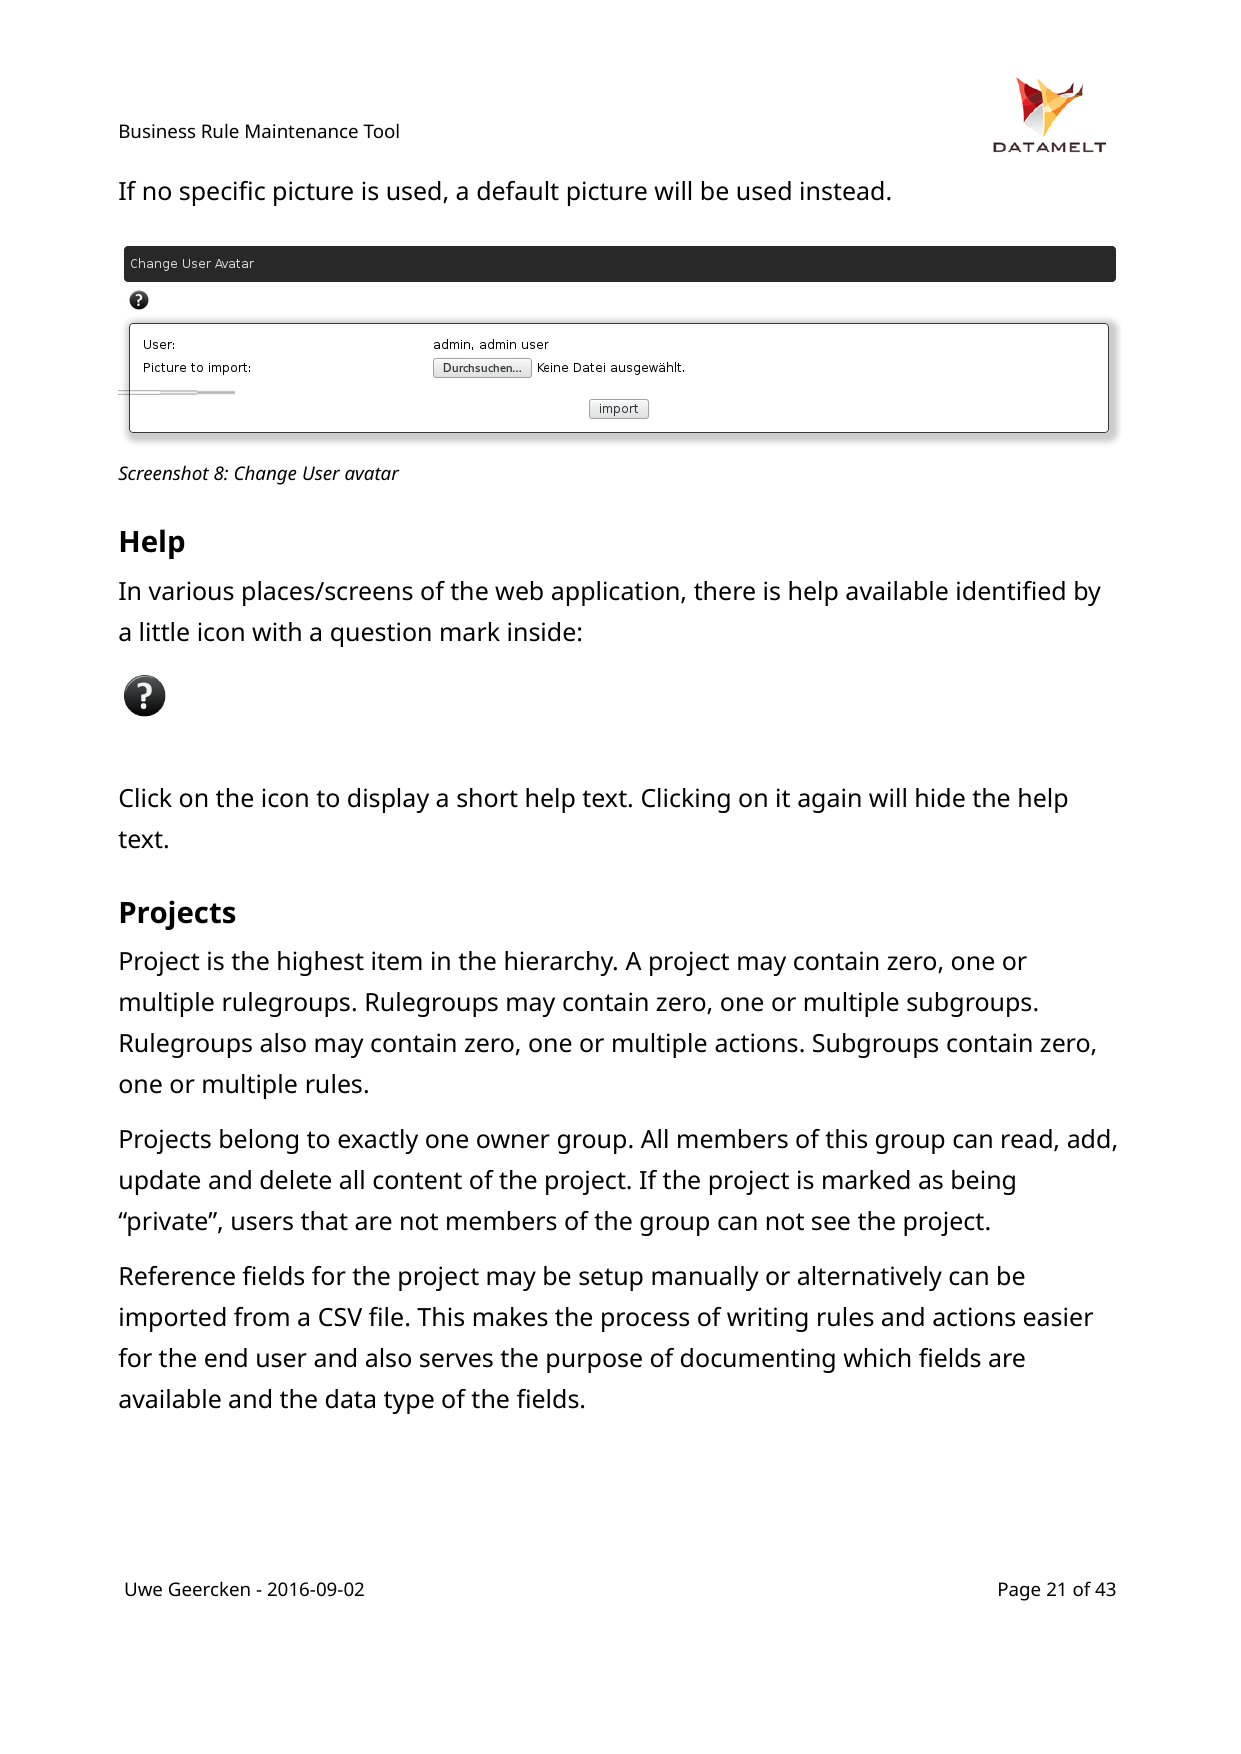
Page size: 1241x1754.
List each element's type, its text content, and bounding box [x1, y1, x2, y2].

subtitle Help [118, 486, 1122, 561]
text Click on the icon to display a short help text. Clicking on it again will hide the help text. [118, 781, 1122, 855]
text In various places/screens of the web application, there is help available identified by a little icon with a question mark inside: [118, 573, 1122, 648]
subtitle Projects [118, 892, 1122, 932]
text If no specific picture is used, a default picture will be used instead. [118, 173, 1122, 207]
text Reference fields for the project may be setup manually or alternatively can be imported from a CSV file. This makes the process of writing rules and actions easier for the end user and also serves the purpose of documenting which fields are available and the data type of the fields. [118, 1259, 1122, 1416]
text Project is the highest item in the hierarchy. A project may contain zero, one or multiple rulegroups. Rulegroups may contain zero, one or multiple subgroups. Rulegroups also may contain zero, one or multiple actions. Subgroups contain zero, one or multiple rules. [118, 944, 1122, 1101]
text Screenshot 8: Change User avatar [118, 461, 1122, 486]
text Projects belong to exactly one owner group. All members of this group can read, add, update and delete all content of the project. If the project is marked as being “private”, users that are not members of the group can not see the project. [118, 1122, 1122, 1238]
subtitle [118, 228, 1122, 241]
picture [992, 69, 1107, 160]
picture [118, 241, 1123, 461]
picture [118, 669, 171, 722]
